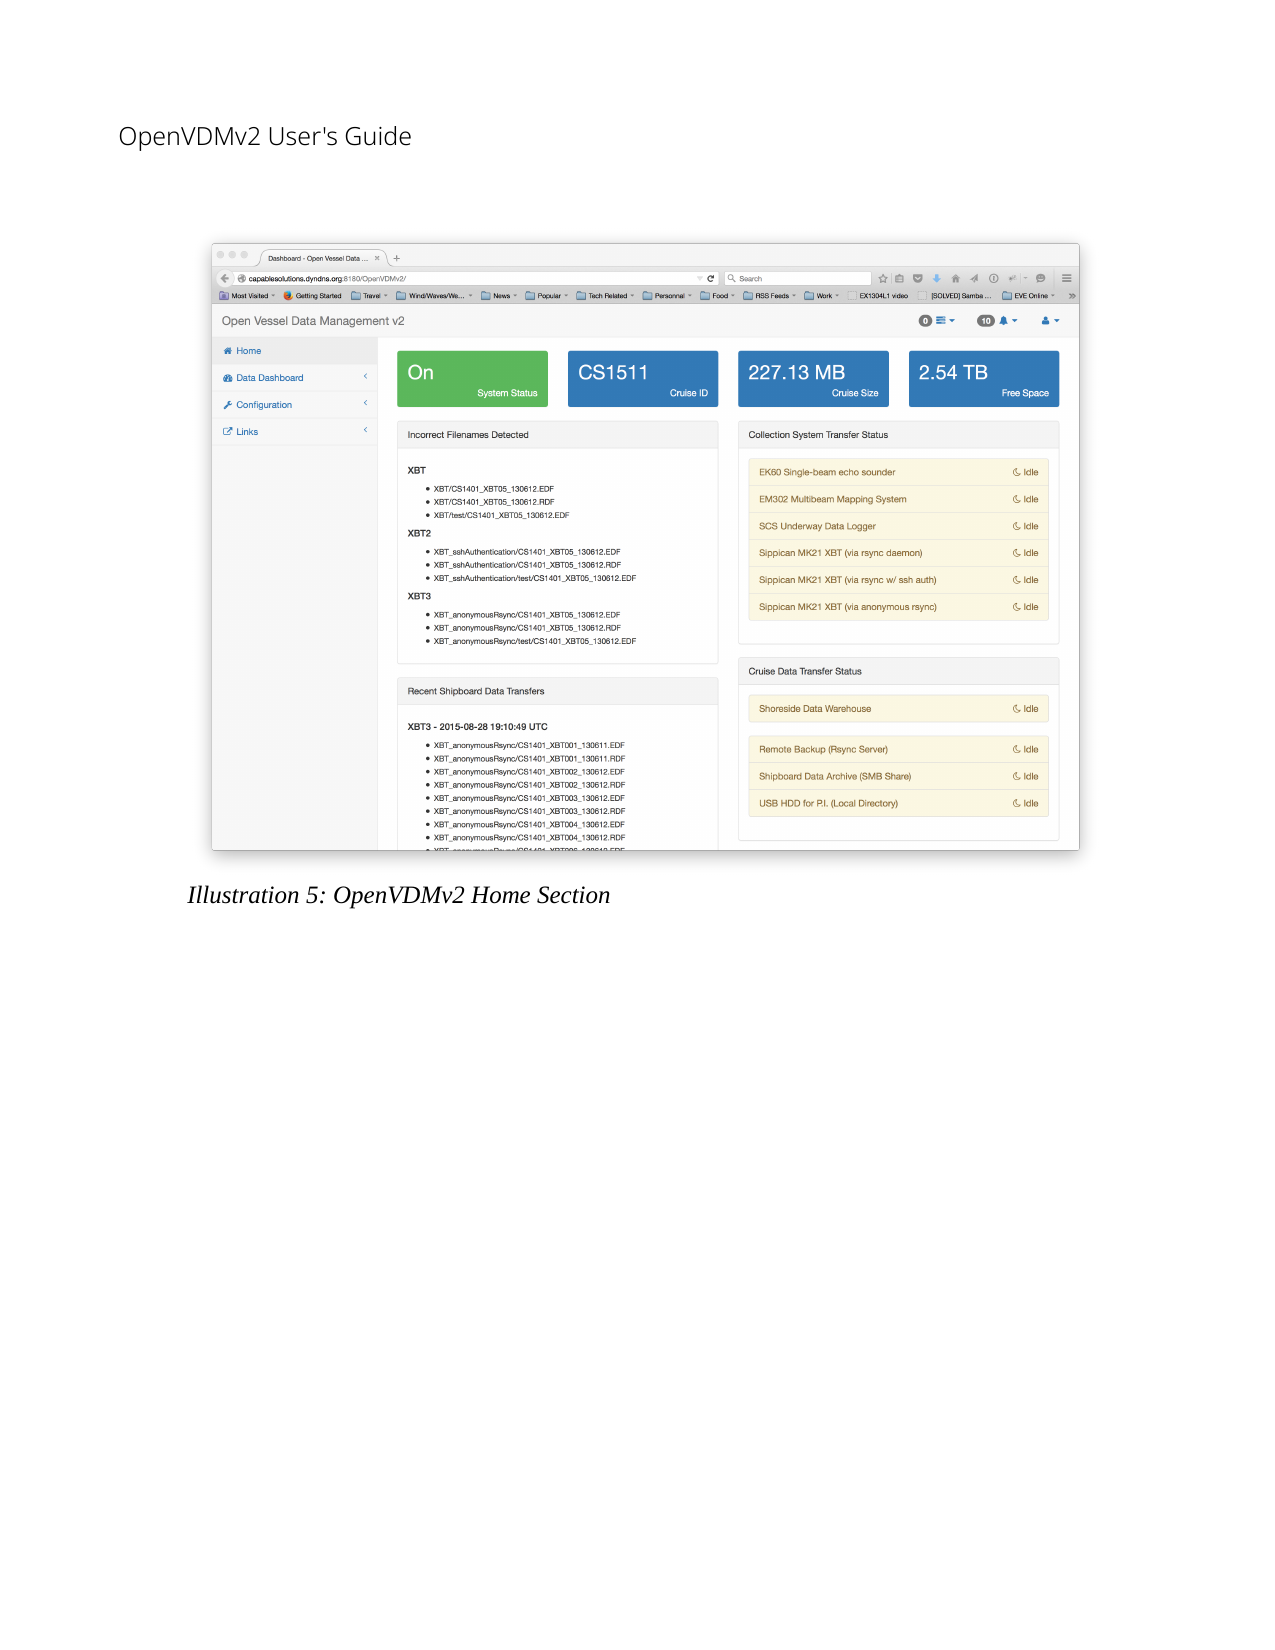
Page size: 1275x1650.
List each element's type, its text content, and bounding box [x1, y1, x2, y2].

text Illustration 5: OpenVDMv2 Home Section [187, 880, 1103, 909]
picture [187, 223, 1104, 880]
